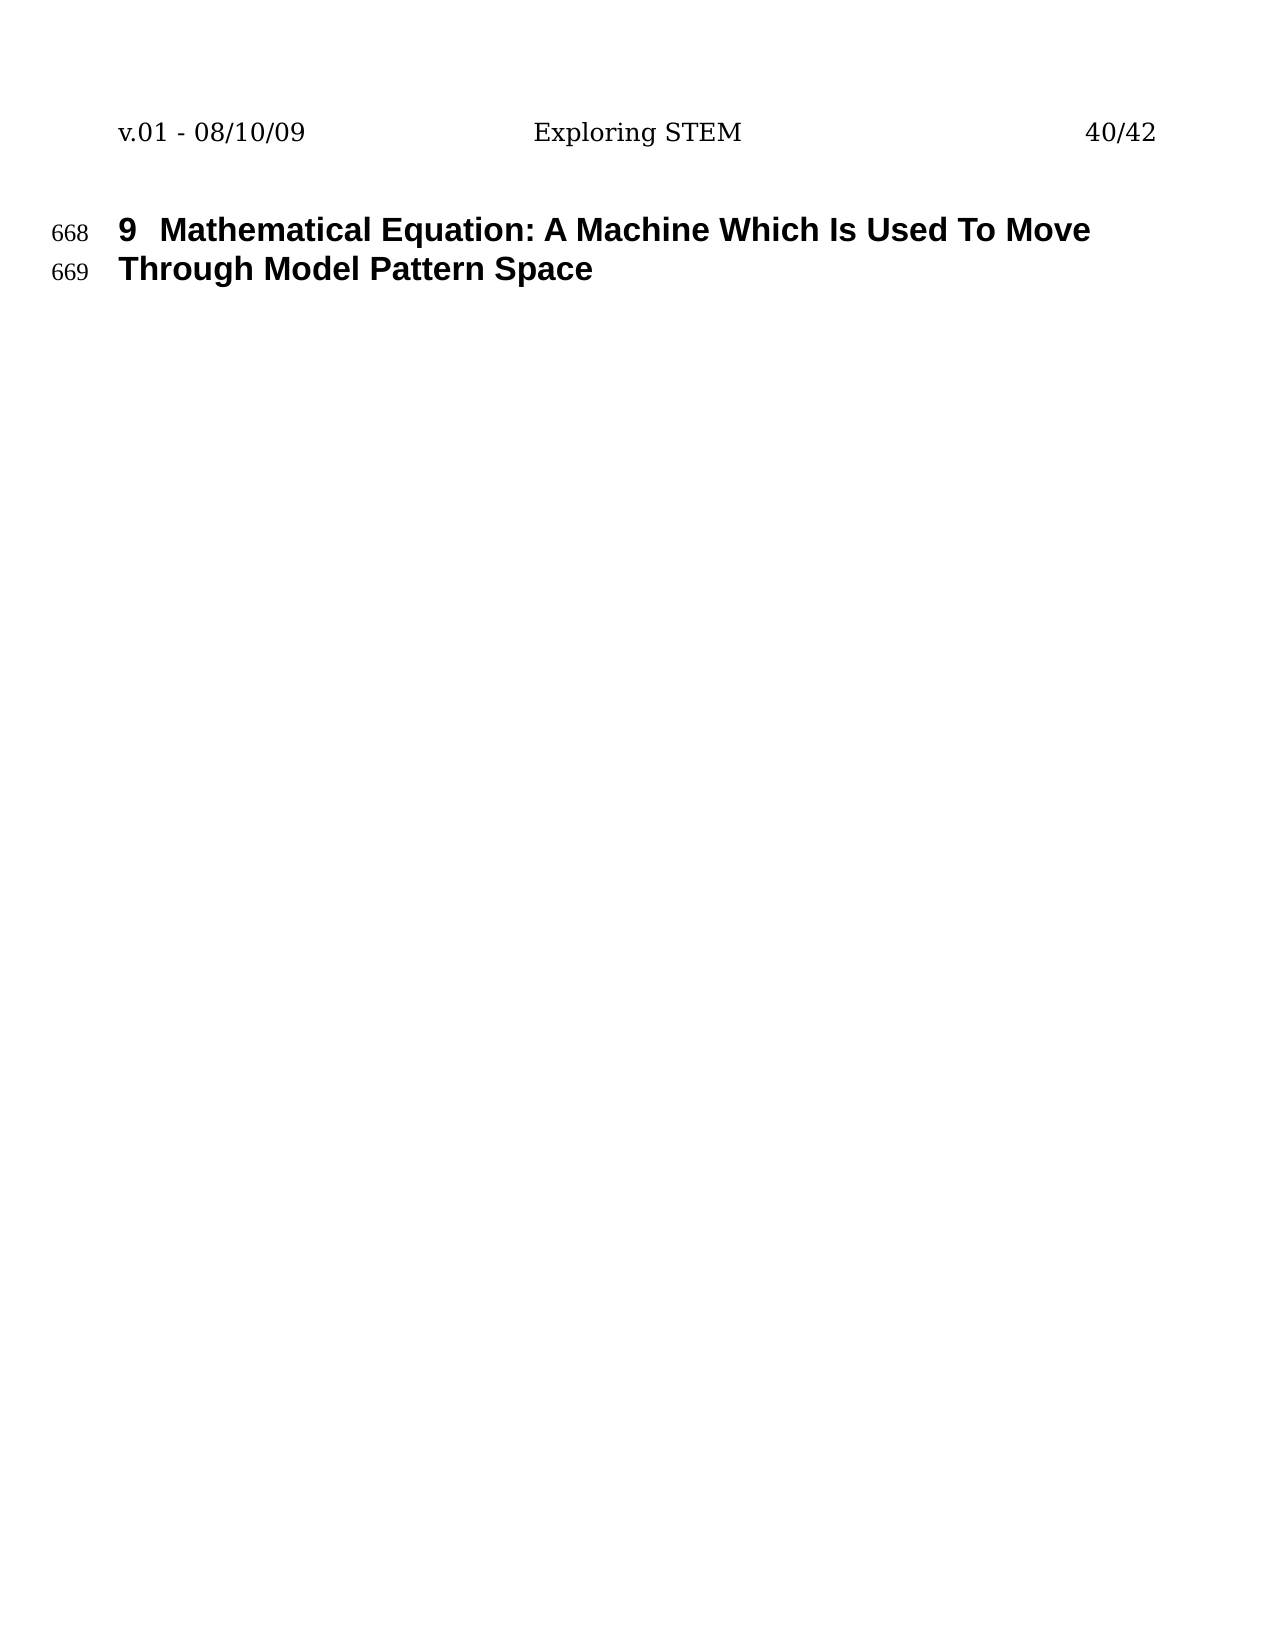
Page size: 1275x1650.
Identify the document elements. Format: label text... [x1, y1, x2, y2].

subtitle Mathematical Equation: A Machine Which Is Used To Move Through Model Pattern Space [118, 210, 1157, 287]
